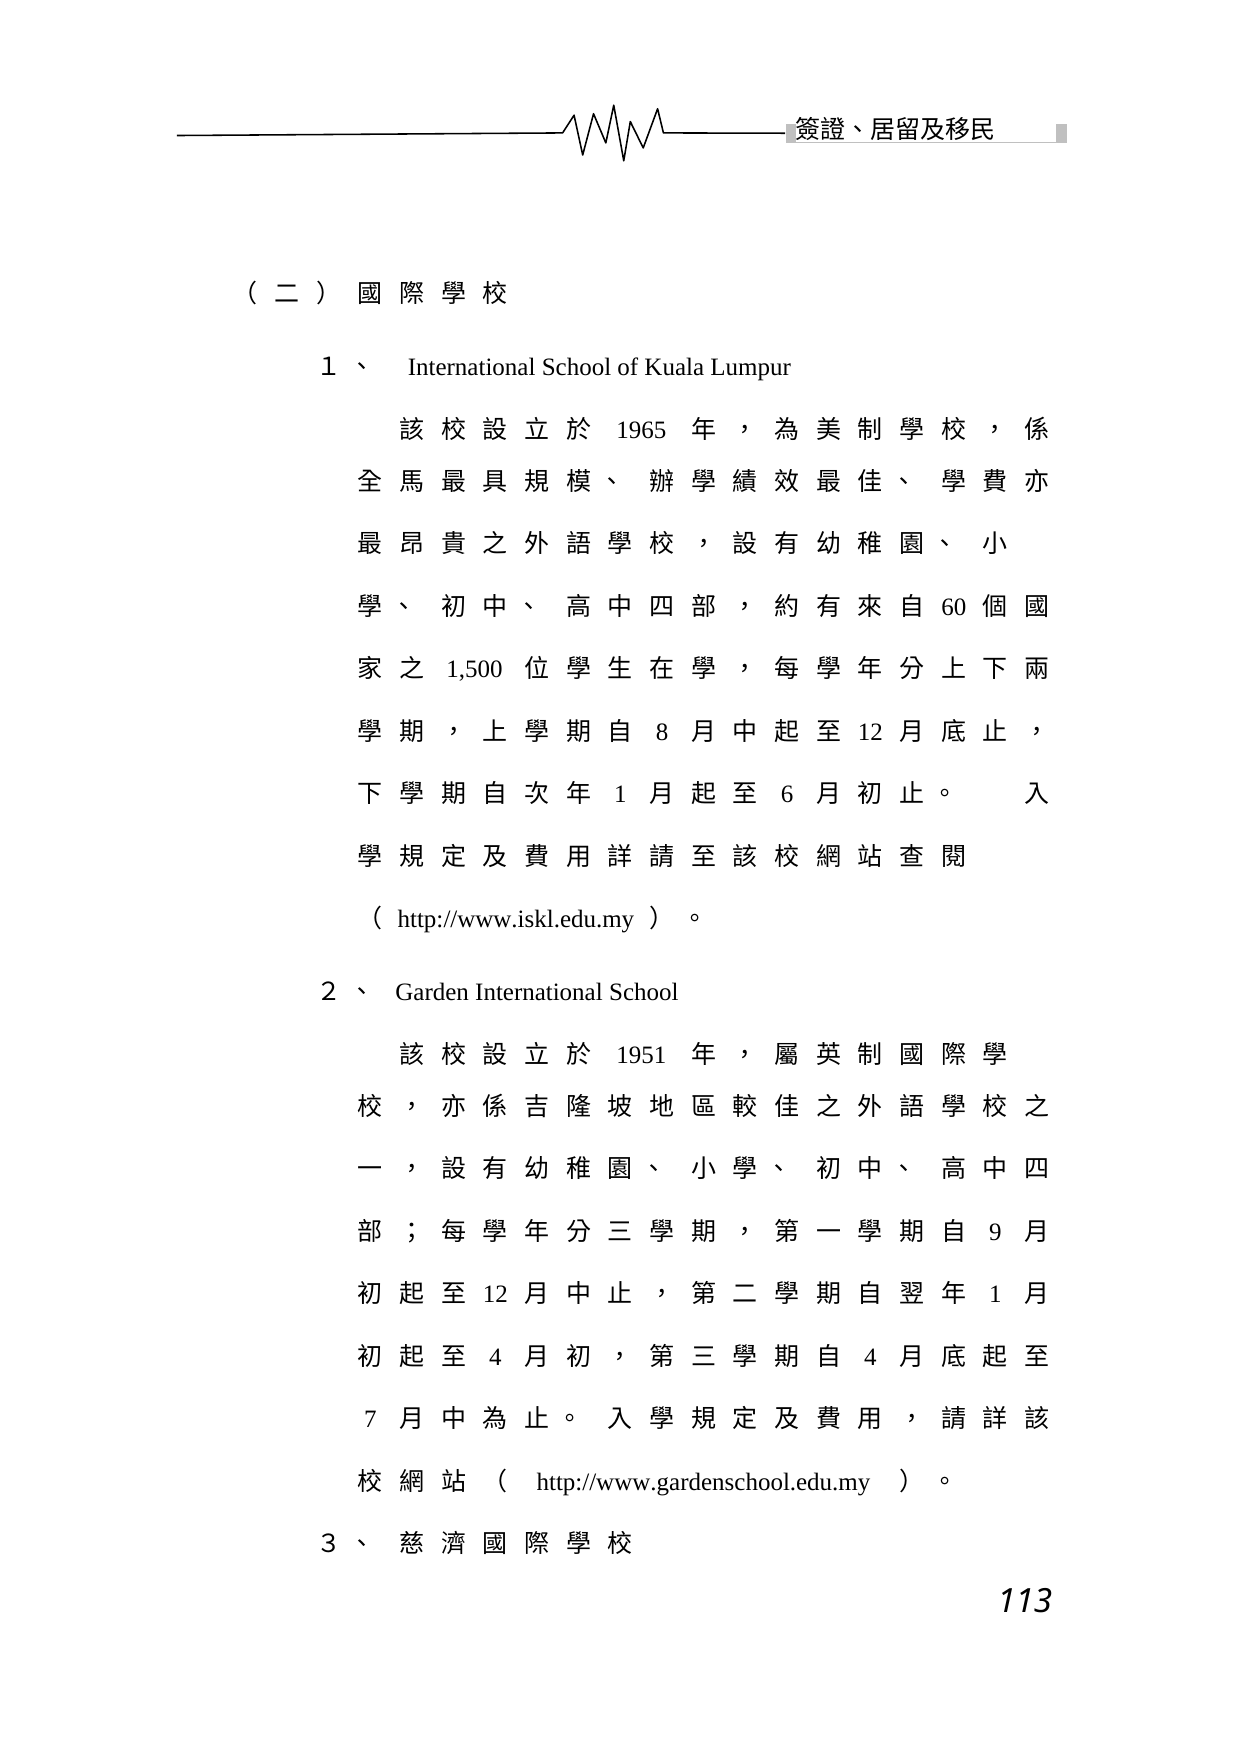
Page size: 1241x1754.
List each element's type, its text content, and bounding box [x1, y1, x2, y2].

text １、International School of Kuala Lumpur [281, 313, 1058, 375]
text ２、Garden International School [281, 938, 1058, 1000]
text 該校設立於1951年，屬英制國際學校，亦係吉隆坡地區較佳之外語學校之一，設有幼稚園、小學、初中、高中四部；每學年分三學期，第一學期自9月初起至12月中止，第二學期自翌年1月初起至4月初，第三學期自4月底起至7月中為止。入學規定及費用，請詳該校網站（http://www.gardenschool.edu.my）。 [330, 1000, 1058, 1500]
text ３、慈濟國際學校 [281, 1500, 1058, 1563]
text （二）國際學校 [207, 250, 1058, 313]
text 該校設立於1965年，為美制學校，係全馬最具規模、辦學績效最佳、學費亦最昂貴之外語學校，設有幼稚園、小學、初中、高中四部，約有來自60個國家之1,500位學生在學，每學年分上下兩學期，上學期自8月中起至12月底止，下學期自次年1月起至6月初止。 入學規定及費用詳請至該校網站查閱（http://www.iskl.edu.my）。 [330, 375, 1058, 938]
